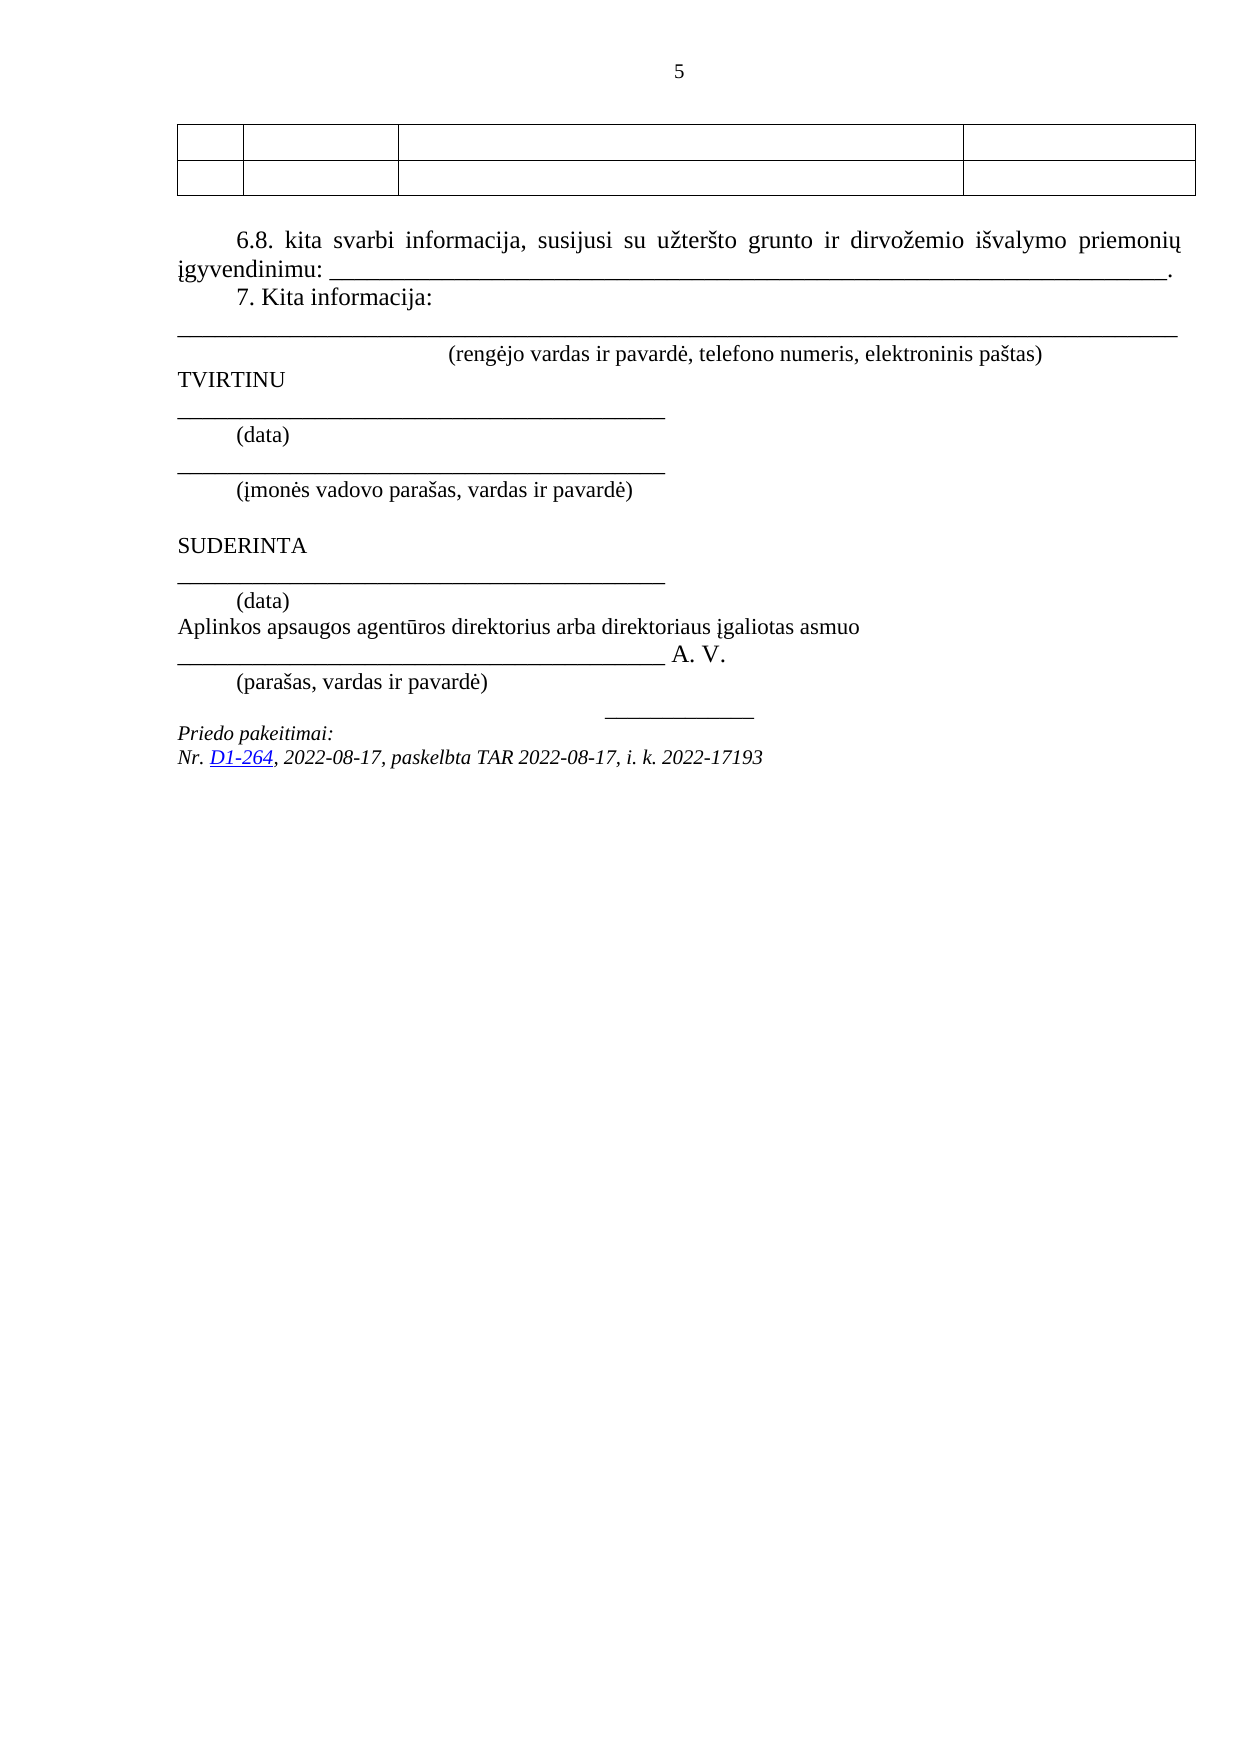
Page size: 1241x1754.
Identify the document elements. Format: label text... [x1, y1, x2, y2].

text TVIRTINU [177, 366, 1181, 393]
text ________________________________________________________________________________ [177, 311, 1181, 340]
table_cell [964, 161, 1195, 195]
text (data) [236, 587, 1181, 613]
text 6.8. kita svarbi informacija, susijusi su užteršto grunto ir dirvožemio išvalymo priemonių įgyvendinimu: ___________________________________________________________________. [177, 225, 1181, 282]
table_cell [244, 125, 398, 160]
text (data) [236, 421, 1181, 448]
text _______________________________________ [177, 393, 1181, 421]
table_cell [399, 161, 963, 195]
text 7. Kita informacija: [177, 282, 1181, 311]
table_cell [964, 125, 1195, 160]
text SUDERINTA [177, 532, 1181, 558]
table_cell [399, 125, 963, 160]
text _______________________________________ [177, 558, 1181, 587]
text _____________ [177, 694, 1181, 721]
table_cell [178, 161, 243, 195]
text Nr. D1-264, 2022-08-17, paskelbta TAR 2022-08-17, i. k. 2022-17193 [177, 745, 1181, 769]
text _______________________________________ [177, 448, 1181, 477]
text (rengėjo vardas ir pavardė, telefono numeris, elektroninis paštas) [177, 340, 1181, 366]
table_cell [244, 161, 398, 195]
text Priedo pakeitimai: [177, 721, 1181, 745]
text (įmonės vadovo parašas, vardas ir pavardė) [236, 477, 1181, 503]
text (parašas, vardas ir pavardė) [236, 668, 1181, 694]
text Aplinkos apsaugos agentūros direktorius arba direktoriaus įgaliotas asmuo [177, 613, 1181, 639]
table_cell [178, 125, 243, 160]
text _______________________________________ A. V. [177, 639, 1181, 668]
